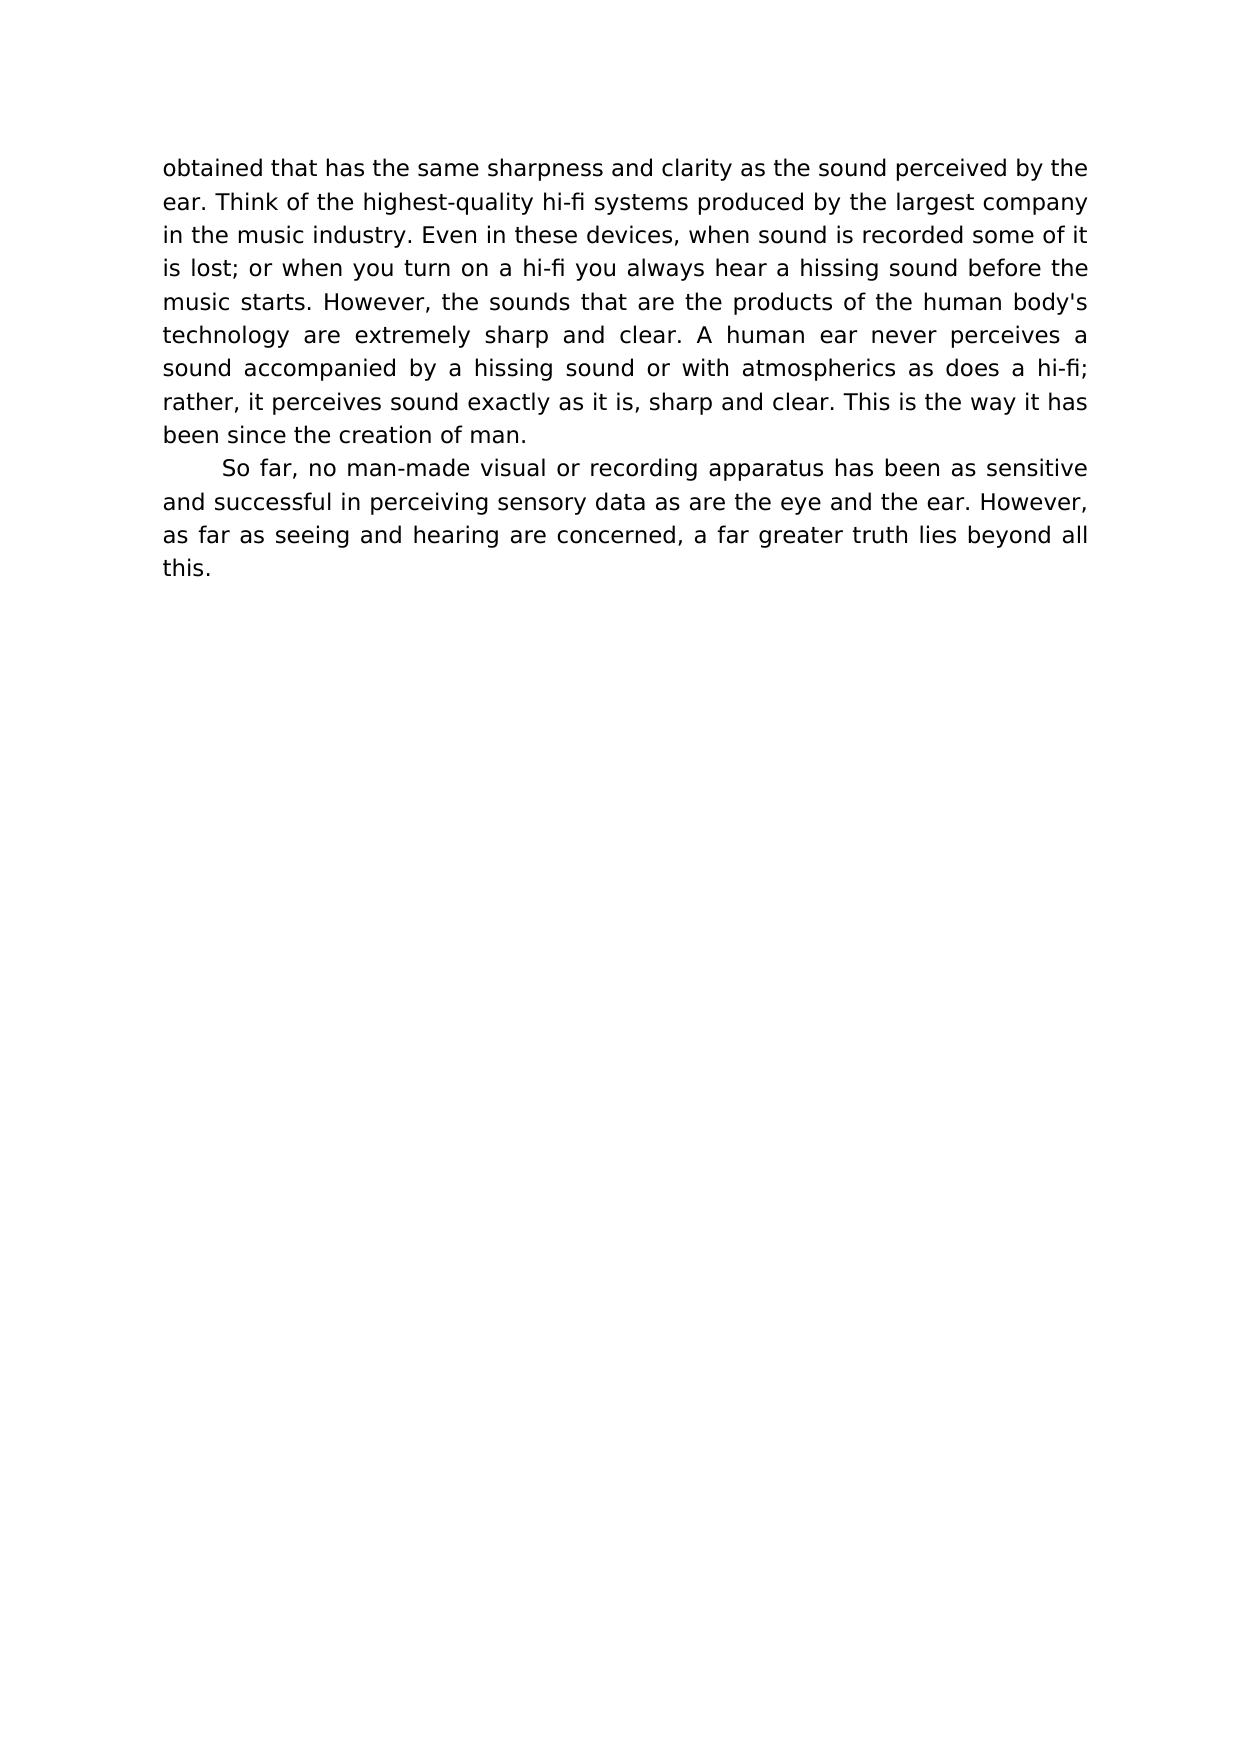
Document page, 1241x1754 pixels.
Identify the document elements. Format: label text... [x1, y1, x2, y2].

text So far, no man-made visual or recording apparatus has been as sensitive and successful in perceiving sensory data as are the eye and the ear. However, as far as seeing and hearing are concerned, a far greater truth lies beyond all this. [162, 450, 1090, 583]
text obtained that has the same sharpness and clarity as the sound perceived by the ear. Think of the highest-quality hi-fi systems produced by the largest company in the music industry. Even in these devices, when sound is recorded some of it is lost; or when you turn on a hi-fi you always hear a hissing sound before the music starts. However, the sounds that are the products of the human body's technology are extremely sharp and clear. A human ear never perceives a sound accompanied by a hissing sound or with atmospherics as does a hi-fi; rather, it perceives sound exactly as it is, sharp and clear. This is the way it has been since the creation of man. [162, 150, 1090, 450]
